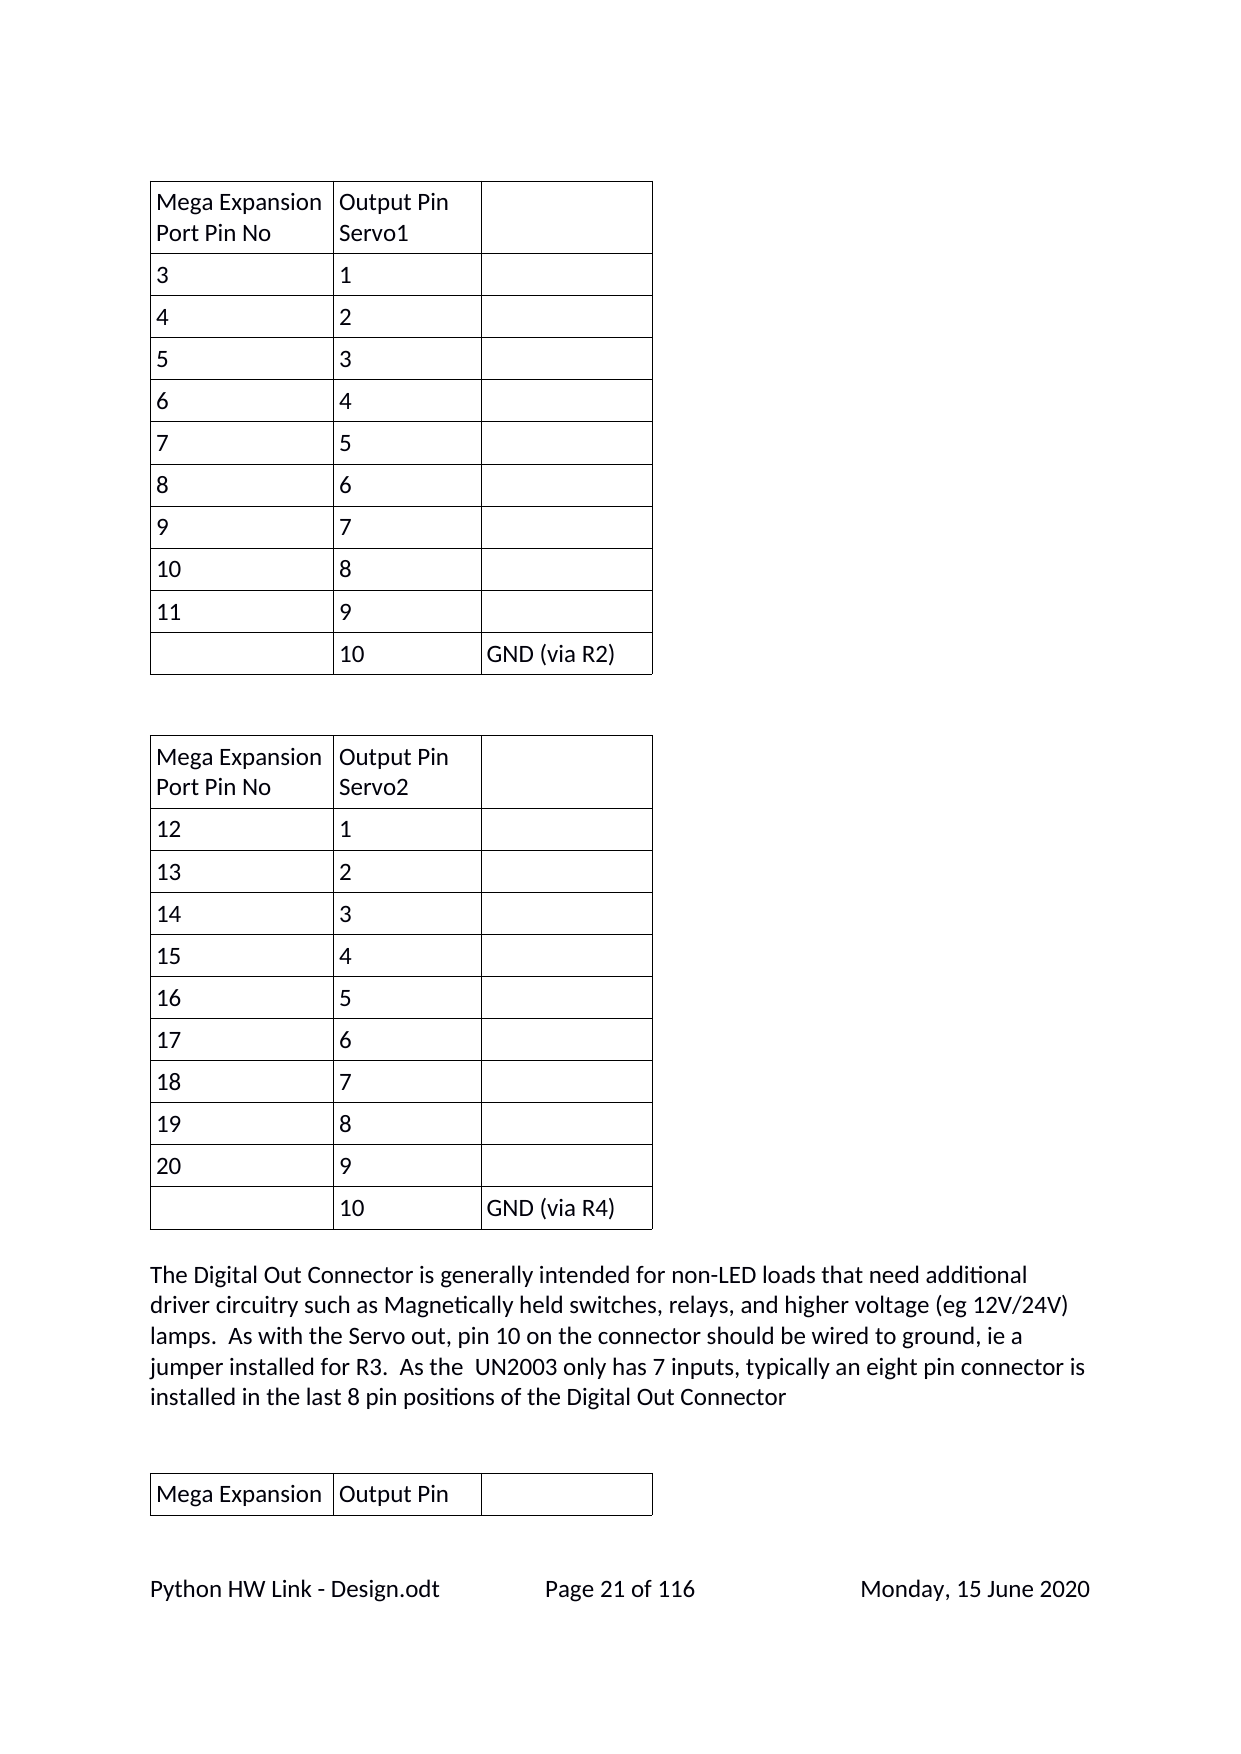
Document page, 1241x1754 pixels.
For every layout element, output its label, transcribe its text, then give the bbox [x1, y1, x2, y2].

table_cell [482, 549, 652, 590]
table_cell 2 [334, 851, 481, 892]
table_cell 6 [334, 1019, 481, 1060]
table_cell 16 [151, 977, 333, 1018]
table_header [482, 182, 652, 253]
table_cell [482, 338, 652, 379]
table_cell 4 [334, 380, 481, 421]
table_cell 15 [151, 935, 333, 976]
table_cell [482, 296, 652, 337]
table_cell [482, 465, 652, 506]
table_cell 14 [151, 893, 333, 934]
table_cell [482, 851, 652, 892]
table_cell 9 [334, 591, 481, 632]
table_cell 7 [334, 1061, 481, 1102]
table_cell [151, 633, 333, 674]
table_cell 11 [151, 591, 333, 632]
table_cell 9 [151, 507, 333, 548]
table_cell 13 [151, 851, 333, 892]
table_cell 3 [151, 254, 333, 295]
table_cell [482, 1061, 652, 1102]
table_cell [482, 507, 652, 548]
table_header Output Pin Servo2 [334, 736, 481, 808]
table_cell [482, 254, 652, 295]
table_cell 10 [334, 633, 481, 674]
table_cell [482, 893, 652, 934]
table_header Output Pin Servo1 [334, 182, 481, 253]
table_cell 5 [334, 422, 481, 463]
table_cell [482, 591, 652, 632]
table_cell 3 [334, 338, 481, 379]
table_cell 17 [151, 1019, 333, 1060]
table_cell 10 [334, 1187, 481, 1228]
table_cell [482, 422, 652, 463]
table_cell 12 [151, 809, 333, 850]
table_header Mega Expansion Port Pin No [151, 736, 333, 808]
table_cell 3 [334, 893, 481, 934]
table_cell [151, 1187, 333, 1228]
table_cell 19 [151, 1103, 333, 1144]
table_cell 8 [151, 465, 333, 506]
table_cell [482, 1103, 652, 1144]
table_cell GND (via R2) [482, 633, 652, 674]
table_cell 2 [334, 296, 481, 337]
table_cell [482, 380, 652, 421]
table_cell 6 [334, 465, 481, 506]
table_header Mega Expansion Port Pin No [151, 182, 333, 253]
table_header [482, 736, 652, 808]
text The Digital Out Connector is generally intended for non-LED loads that need additional driver circuitry such as Magnetically held switches, relays, and higher voltage (eg 12V/24V) lamps. As with the Servo out, pin 10 on the connector should be wired to ground, ie a jumper installed for R3. As the UN2003 only has 7 inputs, typically an eight pin connector is installed in the last 8 pin positions of the Digital Out Connector [150, 1259, 1090, 1412]
table_cell [482, 809, 652, 850]
table_cell 4 [334, 935, 481, 976]
table_cell 1 [334, 254, 481, 295]
table_cell [482, 1019, 652, 1060]
table_cell 18 [151, 1061, 333, 1102]
table_cell [482, 1145, 652, 1186]
table_cell GND (via R4) [482, 1187, 652, 1228]
table_cell 20 [151, 1145, 333, 1186]
table_header Output Pin [334, 1474, 481, 1515]
table_cell 6 [151, 380, 333, 421]
table_header [482, 1474, 652, 1515]
table_cell 10 [151, 549, 333, 590]
table_cell [482, 935, 652, 976]
table_cell [482, 977, 652, 1018]
table_cell 7 [334, 507, 481, 548]
table_cell 9 [334, 1145, 481, 1186]
table_cell 7 [151, 422, 333, 463]
table_cell 8 [334, 1103, 481, 1144]
table_header Mega Expansion [151, 1474, 333, 1515]
table_cell 5 [151, 338, 333, 379]
table_cell 1 [334, 809, 481, 850]
table_cell 4 [151, 296, 333, 337]
table_cell 8 [334, 549, 481, 590]
table_cell 5 [334, 977, 481, 1018]
